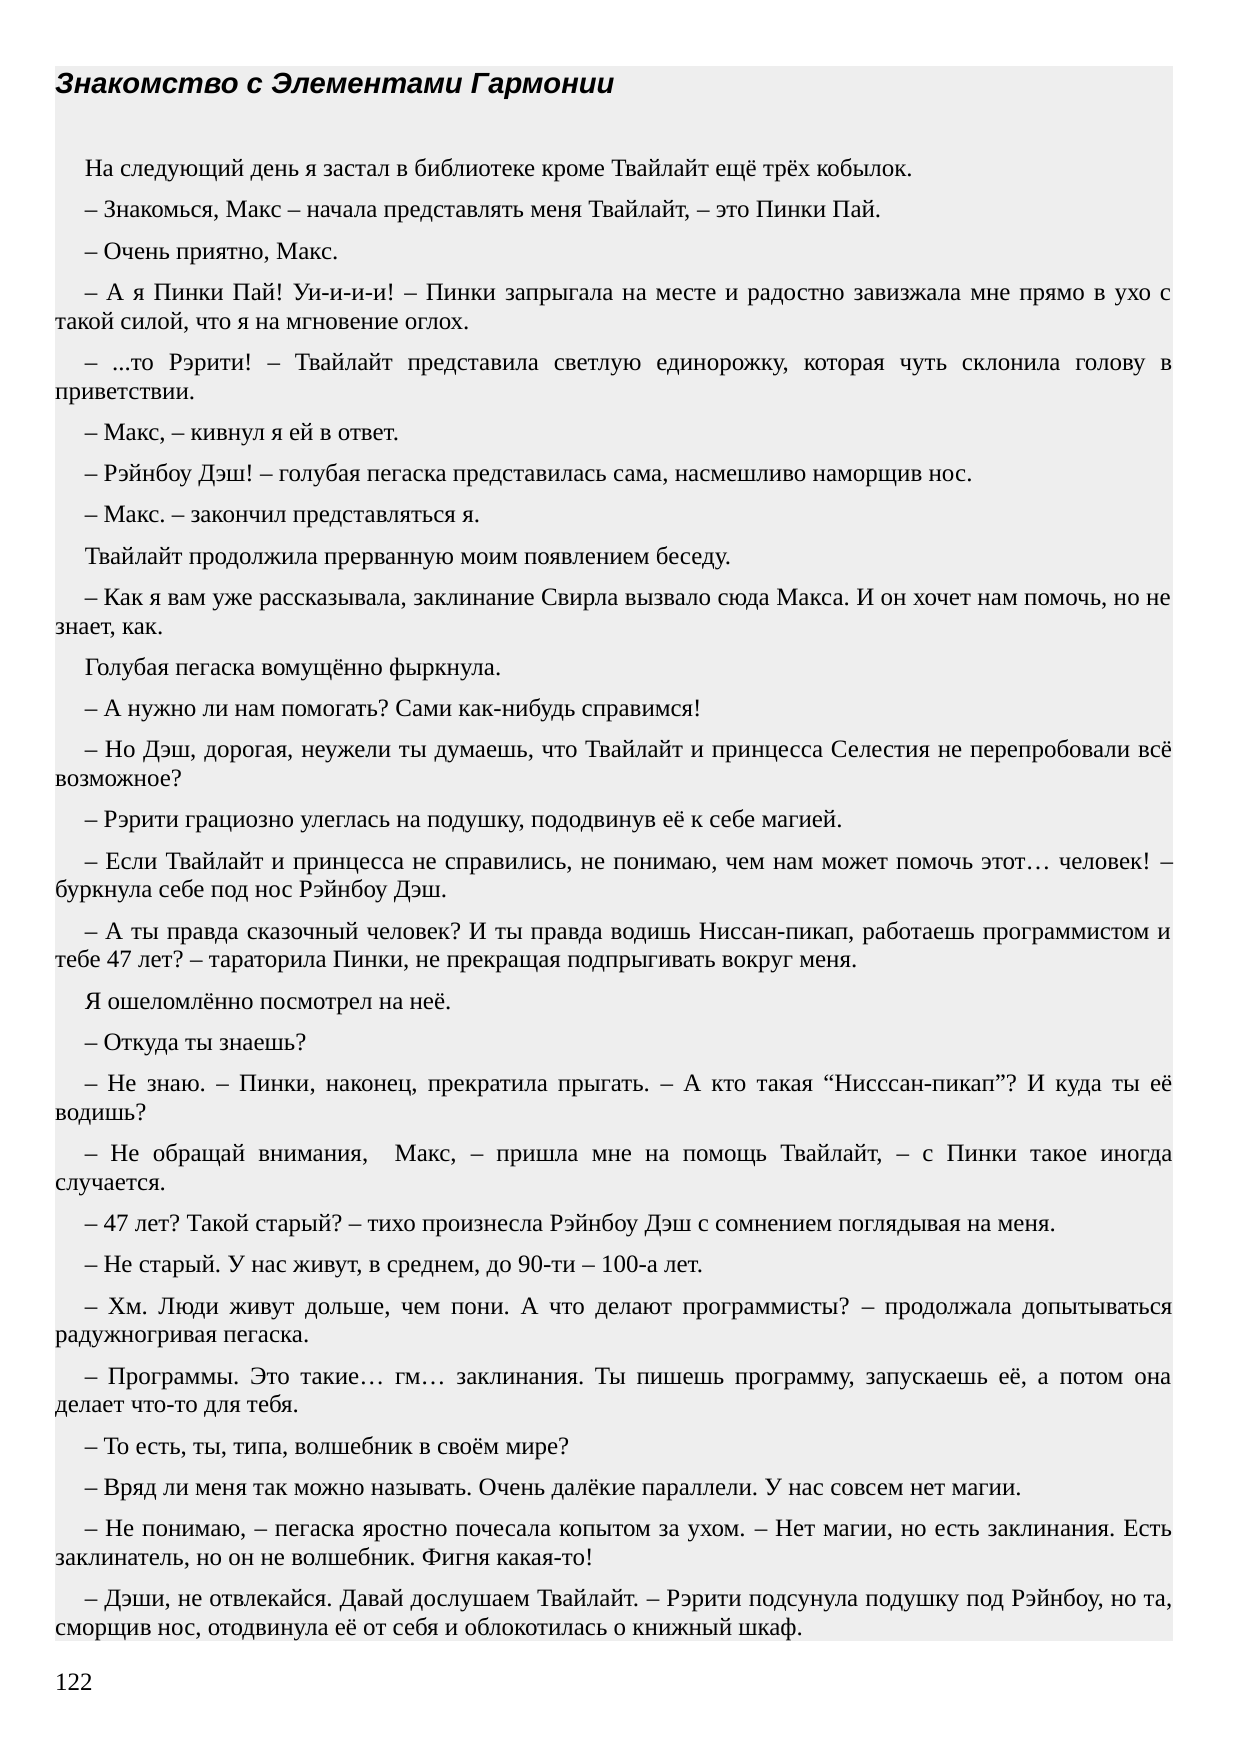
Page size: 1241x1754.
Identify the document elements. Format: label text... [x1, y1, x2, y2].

subtitle Знакомство с Элементами Гармонии [55, 66, 1173, 99]
text – 47 лет? Такой старый? – тихо произнесла Рэйнбоу Дэш с сомнением поглядывая на меня. [55, 1208, 1173, 1237]
text – То есть, ты, типа, волшебник в своём мире? [55, 1431, 1173, 1459]
text – А нужно ли нам помогать? Сами как-нибудь справимся! [55, 693, 1173, 722]
text – Рэйнбоу Дэш! – голубая пегаска представилась сама, насмешливо наморщив нос. [55, 458, 1173, 487]
text – Рэрити грациозно улеглась на подушку, пододвинув её к себе магией. [55, 804, 1173, 833]
text – Макс, – кивнул я ей в ответ. [55, 417, 1173, 446]
text – Макс. – закончил представляться я. [55, 499, 1173, 528]
text – Не обращай внимания, Макс, – пришла мне на помощь Твайлайт, – с Пинки такое иногда случается. [55, 1138, 1173, 1196]
text Я ошеломлённо посмотрел на неё. [55, 986, 1173, 1014]
text – А ты правда сказочный человек? И ты правда водишь Ниссан-пикап, работаешь программистом и тебе 47 лет? – тараторила Пинки, не прекращая подпрыгивать вокруг меня. [55, 916, 1173, 973]
text – Откуда ты знаешь? [55, 1027, 1173, 1056]
text – Хм. Люди живут дольше, чем пони. А что делают программисты? – продолжала допытываться радужногривая пегаска. [55, 1291, 1173, 1348]
text – Не знаю. – Пинки, наконец, прекратила прыгать. – А кто такая “Нисссан-пикап”? И куда ты её водишь? [55, 1068, 1173, 1126]
text – А я Пинки Пай! Уи-и-и-и! – Пинки запрыгала на месте и радостно завизжала мне прямо в ухо с такой силой, что я на мгновение оглох. [55, 277, 1173, 334]
text – Не старый. У нас живут, в среднем, до 90-ти – 100-а лет. [55, 1249, 1173, 1278]
text Голубая пегаска вомущённо фыркнула. [55, 652, 1173, 681]
text – Дэши, не отвлекайся. Давай дослушаем Твайлайт. – Рэрити подсунула подушку под Рэйнбоу, но та, сморщив нос, отодвинула её от себя и облокотилась о книжный шкаф. [55, 1583, 1173, 1641]
text – Программы. Это такие… гм… заклинания. Ты пишешь программу, запускаешь её, а потом она делает что-то для тебя. [55, 1361, 1173, 1418]
text – Не понимаю, – пегаска яростно почесала копытом за ухом. – Нет магии, но есть заклинания. Есть заклинатель, но он не волшебник. Фигня какая-то! [55, 1513, 1173, 1571]
text – Вряд ли меня так можно называть. Очень далёкие параллели. У нас совсем нет магии. [55, 1472, 1173, 1501]
text – Очень приятно, Макс. [55, 236, 1173, 264]
text Твайлайт продолжила прерванную моим появлением беседу. [55, 541, 1173, 569]
text – Как я вам уже рассказывала, заклинание Свирла вызвало сюда Макса. И он хочет нам помочь, но не знает, как. [55, 582, 1173, 639]
text – Но Дэш, дорогая, неужели ты думаешь, что Твайлайт и принцесса Селестия не перепробовали всё возможное? [55, 734, 1173, 792]
text На следующий день я застал в библиотеке кроме Твайлайт ещё трёх кобылок. [55, 153, 1173, 182]
text – Если Твайлайт и принцесса не справились, не понимаю, чем нам может помочь этот… человек! – буркнула себе под нос Рэйнбоу Дэш. [55, 846, 1173, 903]
text – ...то Рэрити! – Твайлайт представила светлую единорожку, которая чуть склонила голову в приветствии. [55, 347, 1173, 404]
text – Знакомься, Макс – начала представлять меня Твайлайт, – это Пинки Пай. [55, 194, 1173, 223]
